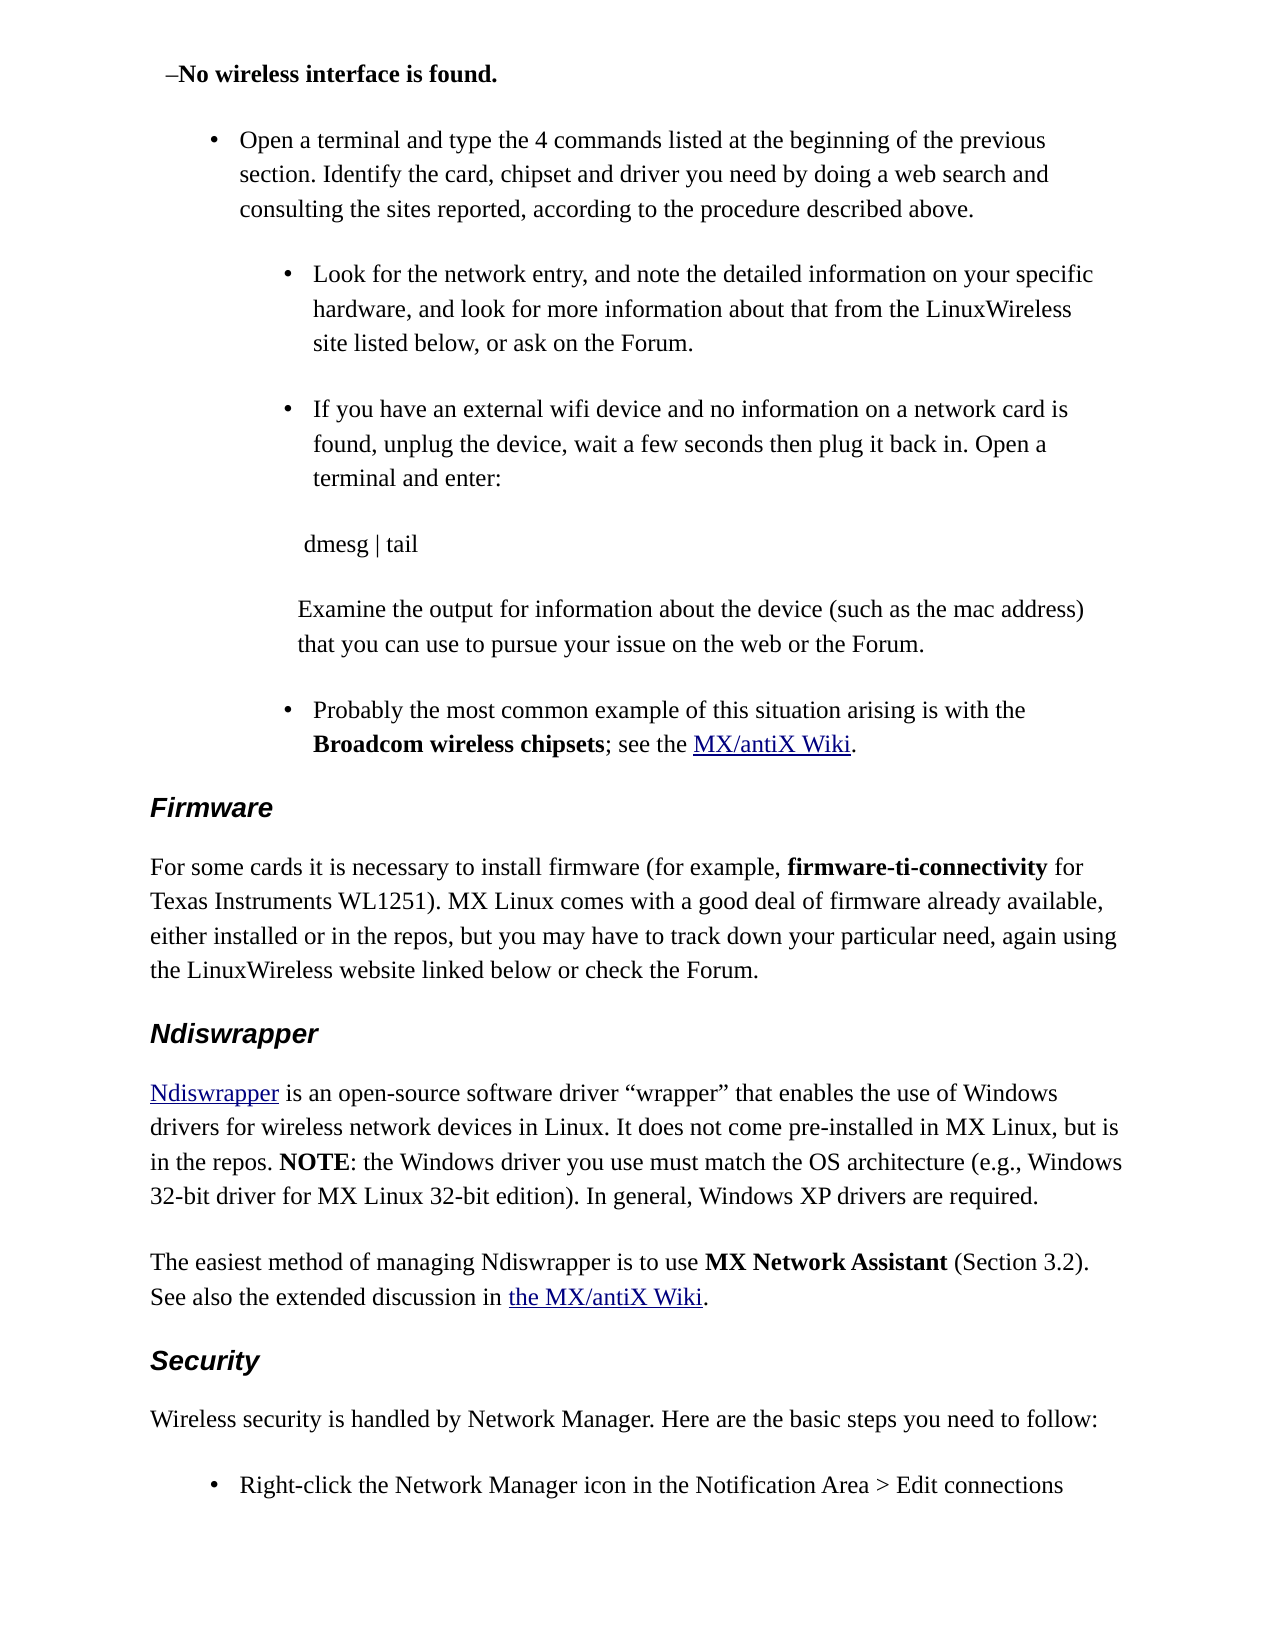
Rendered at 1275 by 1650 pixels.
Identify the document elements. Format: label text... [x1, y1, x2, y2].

text –No wireless interface is found. [166, 59, 1109, 88]
list Open a terminal and type the 4 commands listed at the beginning of the previous section. Identify the card, chipset and driver you need by doing a web search and consulting the sites reported, according to the procedure described above. [210, 125, 1109, 222]
subtitle Security [150, 1344, 1125, 1376]
subtitle Ndiswrapper [150, 1018, 1125, 1050]
list Look for the network entry, and note the detailed information on your specific hardware, and look for more information about that from the LinuxWireless site listed below, or ask on the Forum. [283, 259, 1109, 357]
list If you have an external wifi device and no information on a network card is found, unplug the device, wait a few seconds then plug it back in. Open a terminal and enter: [283, 394, 1109, 492]
list Examine the output for information about the device (such as the mac address) that you can use to pursue your issue on the web or the Forum. [268, 594, 1125, 658]
text The easiest method of managing Ndiswrapper is to use MX Network Assistant (Section 3.2). See also the extended discussion in the MX/antiX Wiki. [150, 1247, 1125, 1310]
list Probably the most common example of this situation arising is with the Broadcom wireless chipsets; see the MX/antiX Wiki. [283, 695, 1109, 758]
list dmesg | tail [268, 529, 1125, 558]
subtitle Firmware [150, 792, 1125, 824]
text For some cards it is necessary to install firmware (for example, firmware-ti-connectivity for Texas Instruments WL1251). MX Linux comes with a good deal of firmware already available, either installed or in the repos, but you may have to track down your particular need, again using the LinuxWireless website linked below or check the Forum. [150, 852, 1125, 984]
text Ndiswrapper is an open-source software driver “wrapper” that enables the use of Windows drivers for wireless network devices in Linux. It does not come pre-installed in MX Linux, but is in the repos. NOTE: the Windows driver you use must match the OS architecture (e.g., Windows 32-bit driver for MX Linux 32-bit edition). In general, Windows XP drivers are required. [150, 1078, 1125, 1210]
text Wireless security is handled by Network Manager. Here are the basic steps you need to follow: [150, 1404, 1125, 1433]
list Right-click the Network Manager icon in the Notification Area > Edit connections [210, 1470, 1109, 1499]
